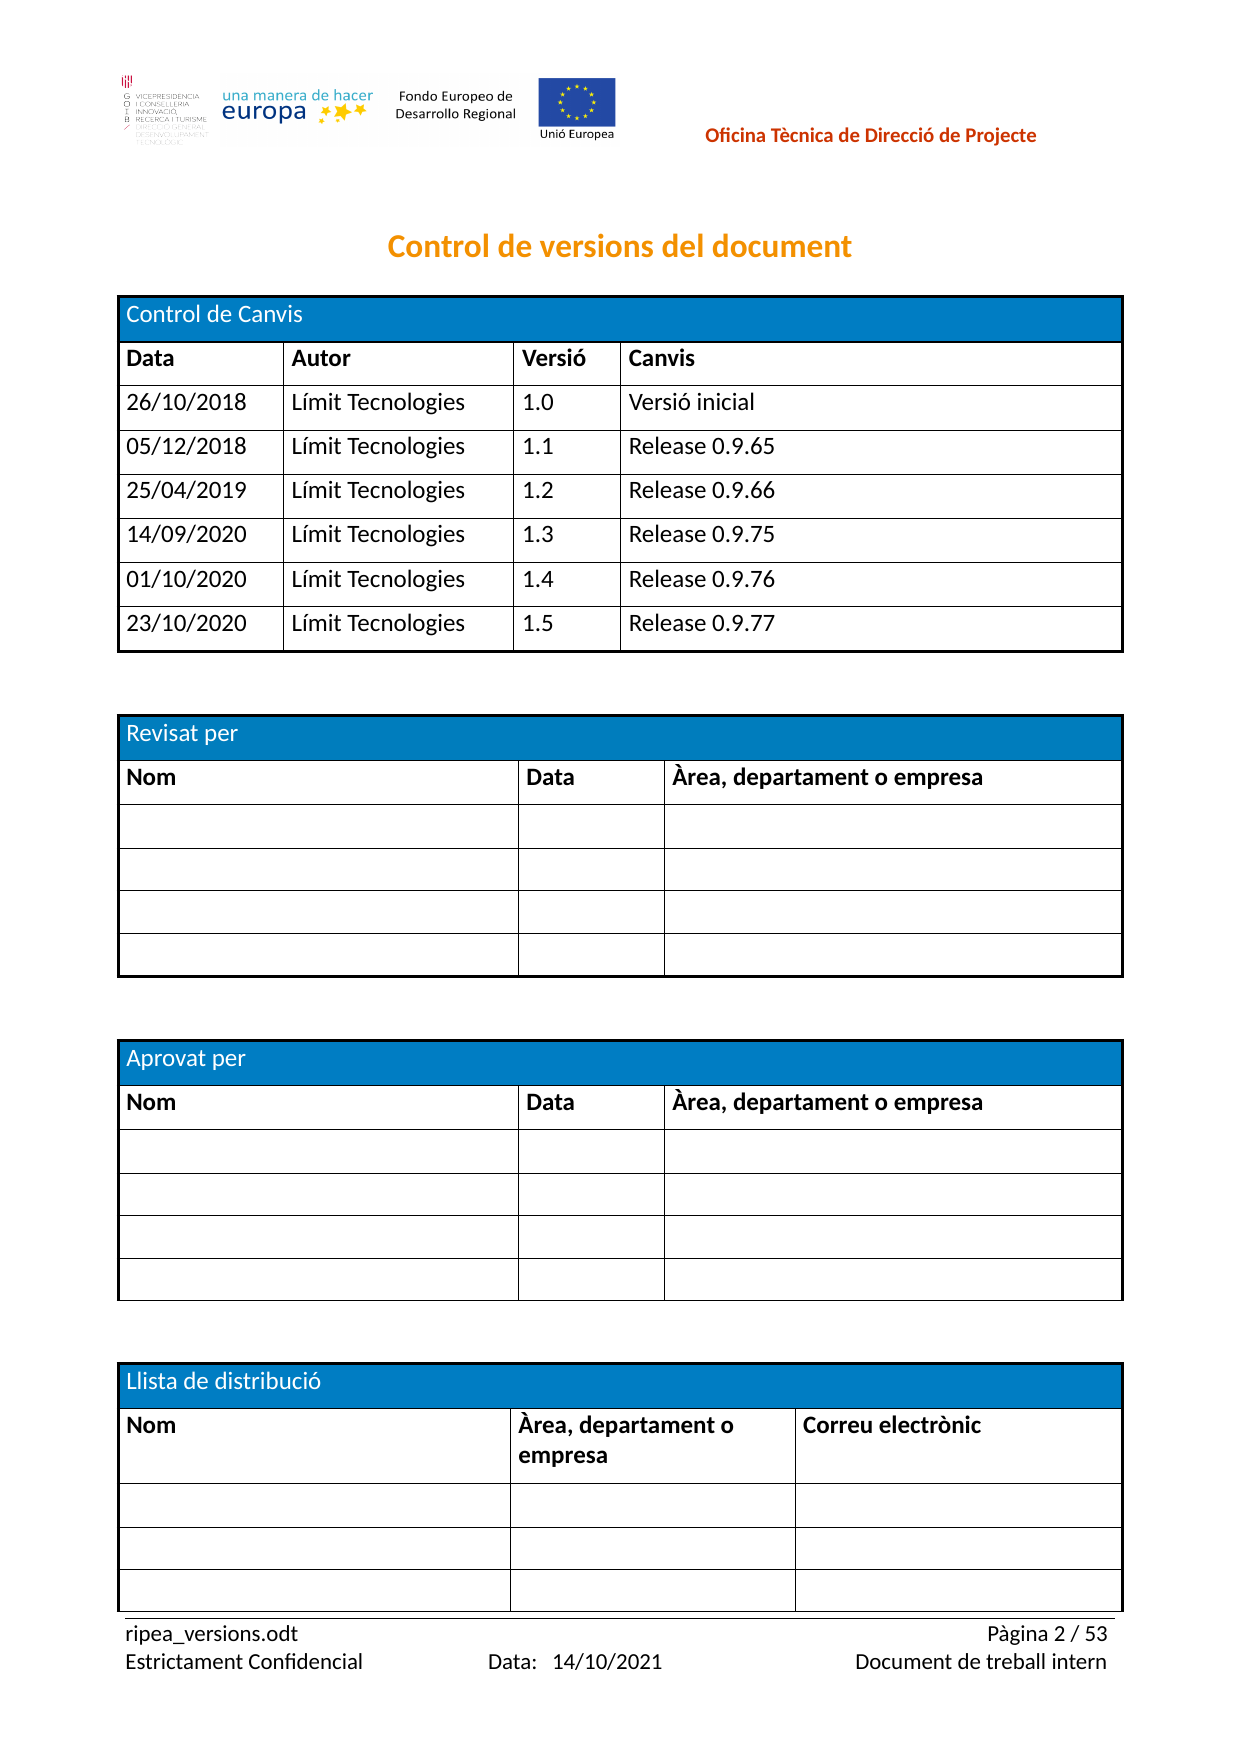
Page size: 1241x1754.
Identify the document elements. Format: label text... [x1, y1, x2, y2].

table_cell [120, 849, 518, 890]
table_cell Correu electrònic [796, 1409, 1121, 1483]
table_cell [519, 849, 664, 890]
table_cell Límit Tecnologies [284, 386, 513, 429]
table_cell [665, 934, 1121, 975]
table_cell Nom [120, 761, 518, 804]
table_cell Release 0.9.75 [621, 519, 1121, 562]
table_cell [511, 1484, 795, 1527]
table_cell 01/10/2020 [120, 563, 283, 606]
table_cell 1.3 [514, 519, 620, 562]
table_cell Release 0.9.66 [621, 475, 1121, 518]
table_cell Data [519, 1086, 664, 1129]
table_cell [120, 1216, 518, 1258]
table_cell 1.5 [514, 607, 620, 650]
table_cell [665, 1216, 1121, 1258]
table_cell [665, 849, 1121, 890]
table_cell Versió inicial [621, 386, 1121, 429]
table_cell Àrea, departament o empresa [665, 761, 1121, 804]
picture [118, 73, 213, 147]
table_cell Release 0.9.77 [621, 607, 1121, 650]
table_cell 1.4 [514, 563, 620, 606]
subtitle Control de versions del document [118, 225, 1122, 266]
table_cell [519, 805, 664, 848]
table_cell [796, 1570, 1121, 1611]
table_cell [120, 1570, 510, 1611]
table_cell [120, 934, 518, 975]
table_cell 25/04/2019 [120, 475, 283, 518]
table_cell 1.2 [514, 475, 620, 518]
table_cell [120, 1259, 518, 1300]
table_cell [519, 891, 664, 933]
table_cell 1.1 [514, 431, 620, 473]
table_cell [519, 1216, 664, 1258]
table_cell Límit Tecnologies [284, 475, 513, 518]
table_cell 1.0 [514, 386, 620, 429]
table_cell Nom [120, 1409, 510, 1483]
table_cell Àrea, departament o empresa [665, 1086, 1121, 1129]
table_cell [665, 1259, 1121, 1300]
table_cell [665, 805, 1121, 848]
table_cell Límit Tecnologies [284, 563, 513, 606]
table_cell [796, 1528, 1121, 1569]
table_cell [519, 1174, 664, 1215]
table_cell [120, 1528, 510, 1569]
table_cell Release 0.9.65 [621, 431, 1121, 473]
table_cell [511, 1528, 795, 1569]
table_cell [120, 1484, 510, 1527]
table_cell Límit Tecnologies [284, 519, 513, 562]
table_cell 26/10/2018 [120, 386, 283, 429]
picture [219, 73, 621, 147]
table_cell Versió [514, 343, 620, 385]
table_cell Àrea, departament o empresa [511, 1409, 795, 1483]
table_cell 05/12/2018 [120, 431, 283, 473]
table_cell Autor [284, 343, 513, 385]
table_cell [120, 1174, 518, 1215]
table_cell [665, 891, 1121, 933]
table_cell [120, 1130, 518, 1173]
table_cell Release 0.9.76 [621, 563, 1121, 606]
table_header Llista de distribució [120, 1365, 1121, 1408]
table_cell Data [120, 343, 283, 385]
table_cell Límit Tecnologies [284, 607, 513, 650]
table_cell [120, 805, 518, 848]
table_cell [665, 1174, 1121, 1215]
table_cell Nom [120, 1086, 518, 1129]
table_cell Data [519, 761, 664, 804]
table_cell Canvis [621, 343, 1121, 385]
table_header Control de Canvis [120, 298, 1121, 341]
table_cell [665, 1130, 1121, 1173]
table_cell [519, 1259, 664, 1300]
table_cell [511, 1570, 795, 1611]
table_cell 14/09/2020 [120, 519, 283, 562]
table_header Aprovat per [120, 1042, 1121, 1085]
table_cell 23/10/2020 [120, 607, 283, 650]
table_cell Límit Tecnologies [284, 431, 513, 473]
table_cell [796, 1484, 1121, 1527]
table_cell [120, 891, 518, 933]
table_cell [519, 934, 664, 975]
table_cell [519, 1130, 664, 1173]
table_header Revisat per [120, 717, 1121, 760]
